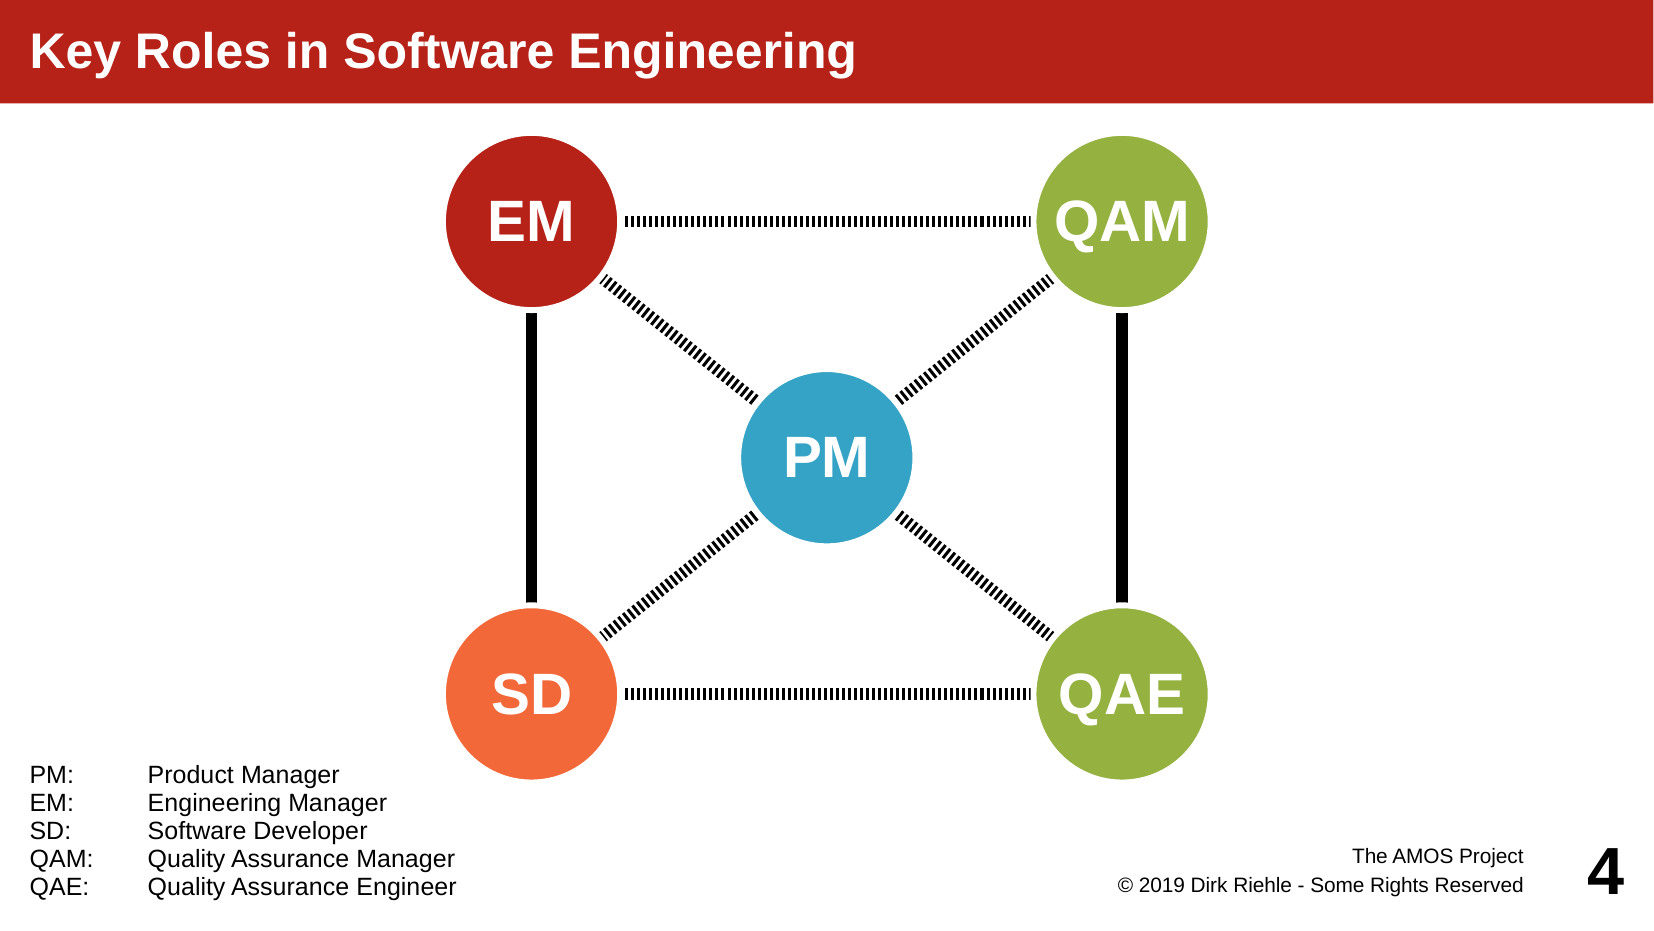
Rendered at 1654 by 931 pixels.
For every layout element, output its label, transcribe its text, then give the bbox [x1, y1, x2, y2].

text_box QAM [1033, 132, 1211, 311]
text_box PM: Product Manager EM: Engineering Manager SD: Software Developer QAM: Quality Assurance Manager QAE: Quality Assurance Engineer [0, 693, 1123, 931]
text_box EM [442, 132, 621, 311]
text_box PM [738, 369, 916, 547]
text_box SD [442, 605, 621, 783]
text_box QAE [1033, 605, 1211, 783]
title Key Roles in Software Engineering [0, 0, 1654, 104]
